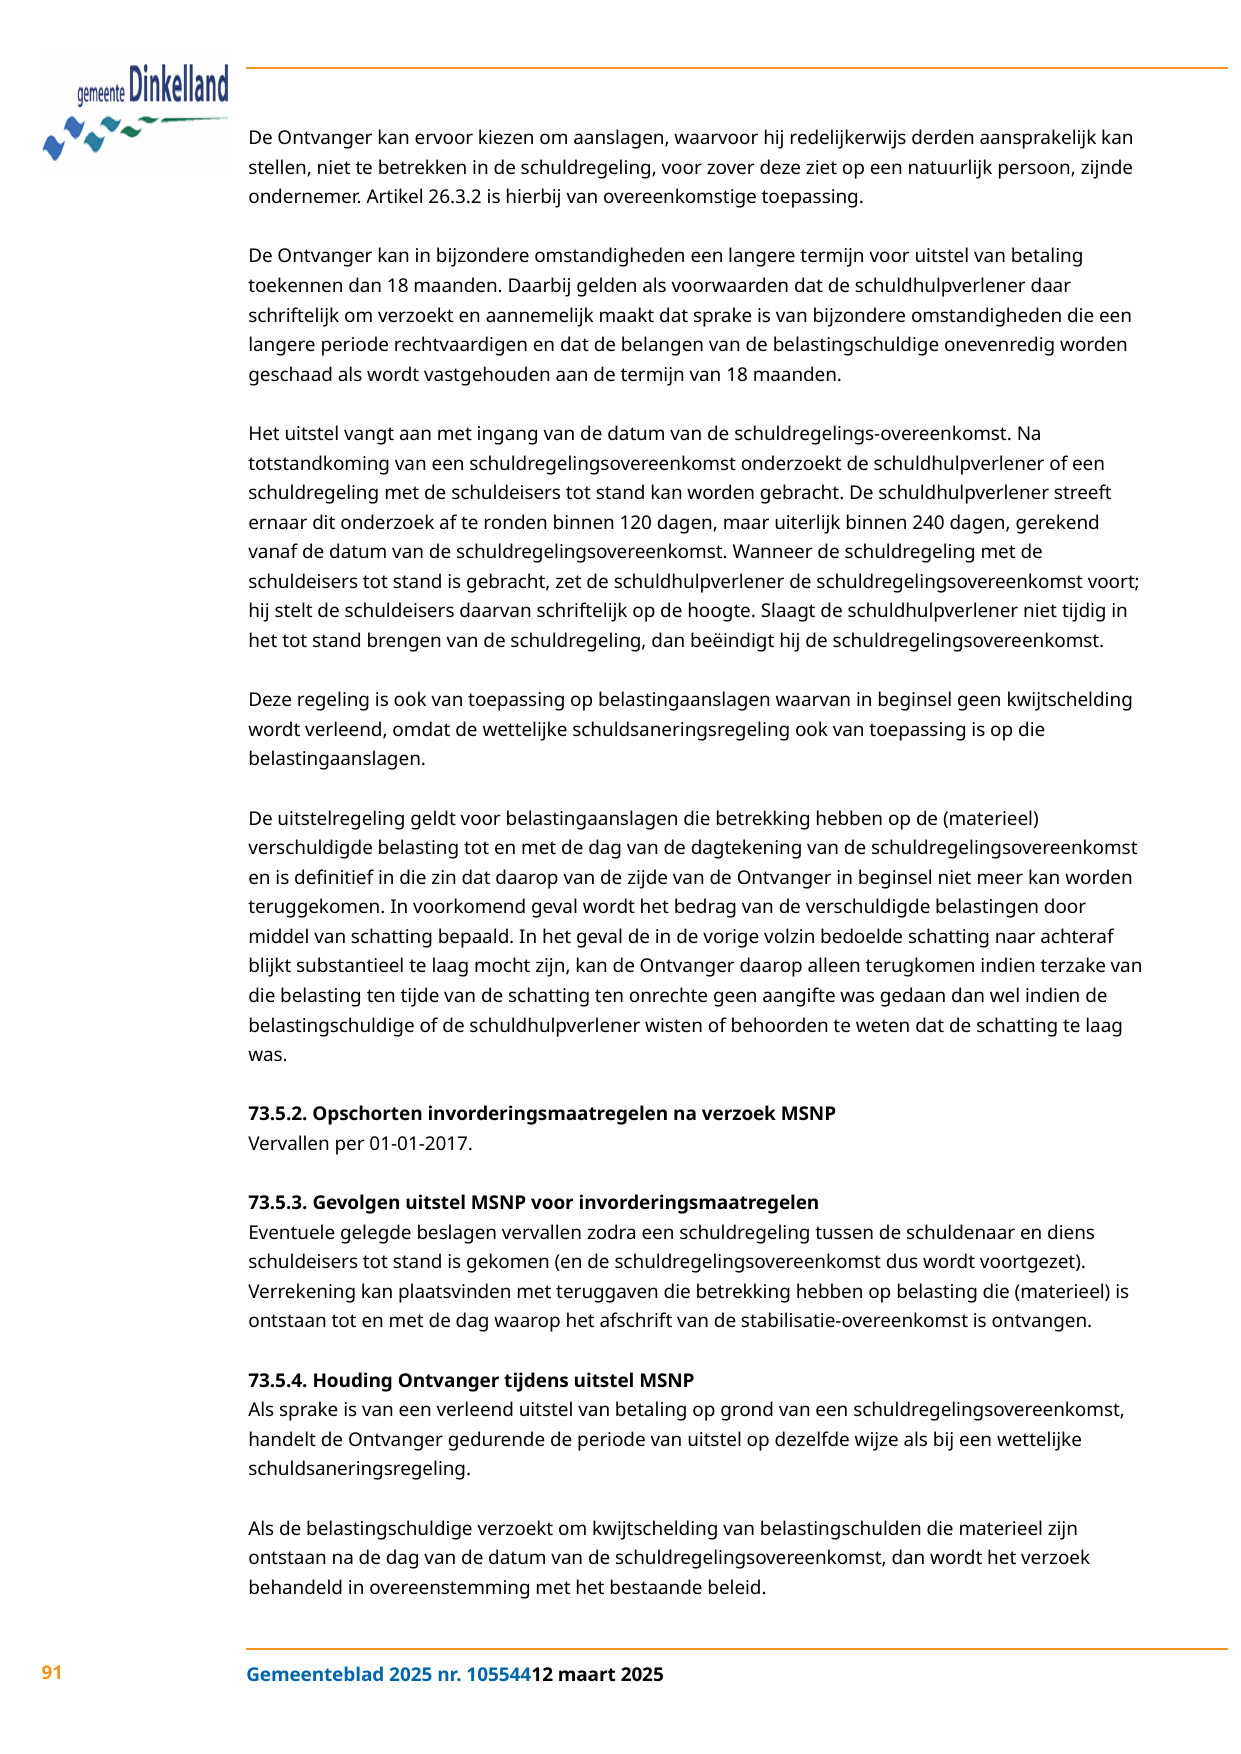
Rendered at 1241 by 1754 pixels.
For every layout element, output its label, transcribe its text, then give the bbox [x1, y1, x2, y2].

text De uitstelregeling geldt voor belastingaanslagen die betrekking hebben op de (materieel) verschuldigde belasting tot en met de dag van de dagtekening van de schuldregelingsovereenkomst en is definitief in die zin dat daarop van de zijde van de Ontvanger in beginsel niet meer kan worden teruggekomen. In voorkomend geval wordt het bedrag van de verschuldigde belastingen door middel van schatting bepaald. In het geval de in de vorige volzin bedoelde schatting naar achteraf blijkt substantieel te laag mocht zijn, kan de Ontvanger daarop alleen terugkomen indien terzake van die belasting ten tijde van de schatting ten onrechte geen aangifte was gedaan dan wel indien de belastingschuldige of de schuldhulpverlener wisten of behoorden te weten dat de schatting te laag was. [248, 805, 1152, 1067]
text Als de belastingschuldige verzoekt om kwijtschelding van belastingschulden die materieel zijn ontstaan na de dag van de datum van de schuldregelingsovereenkomst, dan wordt het verzoek behandeld in overeenstemming met het bestaande beleid. [248, 1515, 1152, 1600]
text Als sprake is van een verleend uitstel van betaling op grond van een schuldregelingsovereenkomst, handelt de Ontvanger gedurende de periode van uitstel op dezelfde wijze als bij een wettelijke schuldsaneringsregeling. [248, 1396, 1152, 1481]
text 73.5.4. Houding Ontvanger tijdens uitstel MSNP [248, 1367, 1152, 1393]
text Eventuele gelegde beslagen vervallen zodra een schuldregeling tussen de schuldenaar en diens schuldeisers tot stand is gekomen (en de schuldregelingsovereenkomst dus wordt voortgezet). Verrekening kan plaatsvinden met teruggaven die betrekking hebben op belasting die (materieel) is ontstaan tot en met de dag waarop het afschrift van de stabilisatie-overeenkomst is ontvangen. [248, 1219, 1152, 1333]
text Vervallen per 01-01-2017. [248, 1130, 1152, 1156]
text De Ontvanger kan ervoor kiezen om aanslagen, waarvoor hij redelijkerwijs derden aansprakelijk kan stellen, niet te betrekken in de schuldregeling, voor zover deze ziet op een natuurlijk persoon, zijnde ondernemer. Artikel 26.3.2 is hierbij van overeenkomstige toepassing. [248, 124, 1152, 209]
text Deze regeling is ook van toepassing op belastingaanslagen waarvan in beginsel geen kwijtschelding wordt verleend, omdat de wettelijke schuldsaneringsregeling ook van toepassing is op die belastingaanslagen. [248, 686, 1152, 771]
picture [41, 47, 231, 172]
text 73.5.3. Gevolgen uitstel MSNP voor invorderingsmaatregelen [248, 1189, 1152, 1215]
text 73.5.2. Opschorten invorderingsmaatregelen na verzoek MSNP [248, 1101, 1152, 1126]
text Het uitstel vangt aan met ingang van de datum van de schuldregelings-overeenkomst. Na totstandkoming van een schuldregelingsovereenkomst onderzoekt de schuldhulpverlener of een schuldregeling met de schuldeisers tot stand kan worden gebracht. De schuldhulpverlener streeft ernaar dit onderzoek af te ronden binnen 120 dagen, maar uiterlijk binnen 240 dagen, gerekend vanaf de datum van de schuldregelingsovereenkomst. Wanneer de schuldregeling met de schuldeisers tot stand is gebracht, zet de schuldhulpverlener de schuldregelingsovereenkomst voort; hij stelt de schuldeisers daarvan schriftelijk op de hoogte. Slaagt de schuldhulpverlener niet tijdig in het tot stand brengen van de schuldregeling, dan beëindigt hij de schuldregelingsovereenkomst. [248, 420, 1152, 653]
text De Ontvanger kan in bijzondere omstandigheden een langere termijn voor uitstel van betaling toekennen dan 18 maanden. Daarbij gelden als voorwaarden dat de schuldhulpverlener daar schriftelijk om verzoekt en aannemelijk maakt dat sprake is van bijzondere omstandigheden die een langere periode rechtvaardigen en dat de belangen van de belastingschuldige onevenredig worden geschaad als wordt vastgehouden aan de termijn van 18 maanden. [248, 243, 1152, 387]
